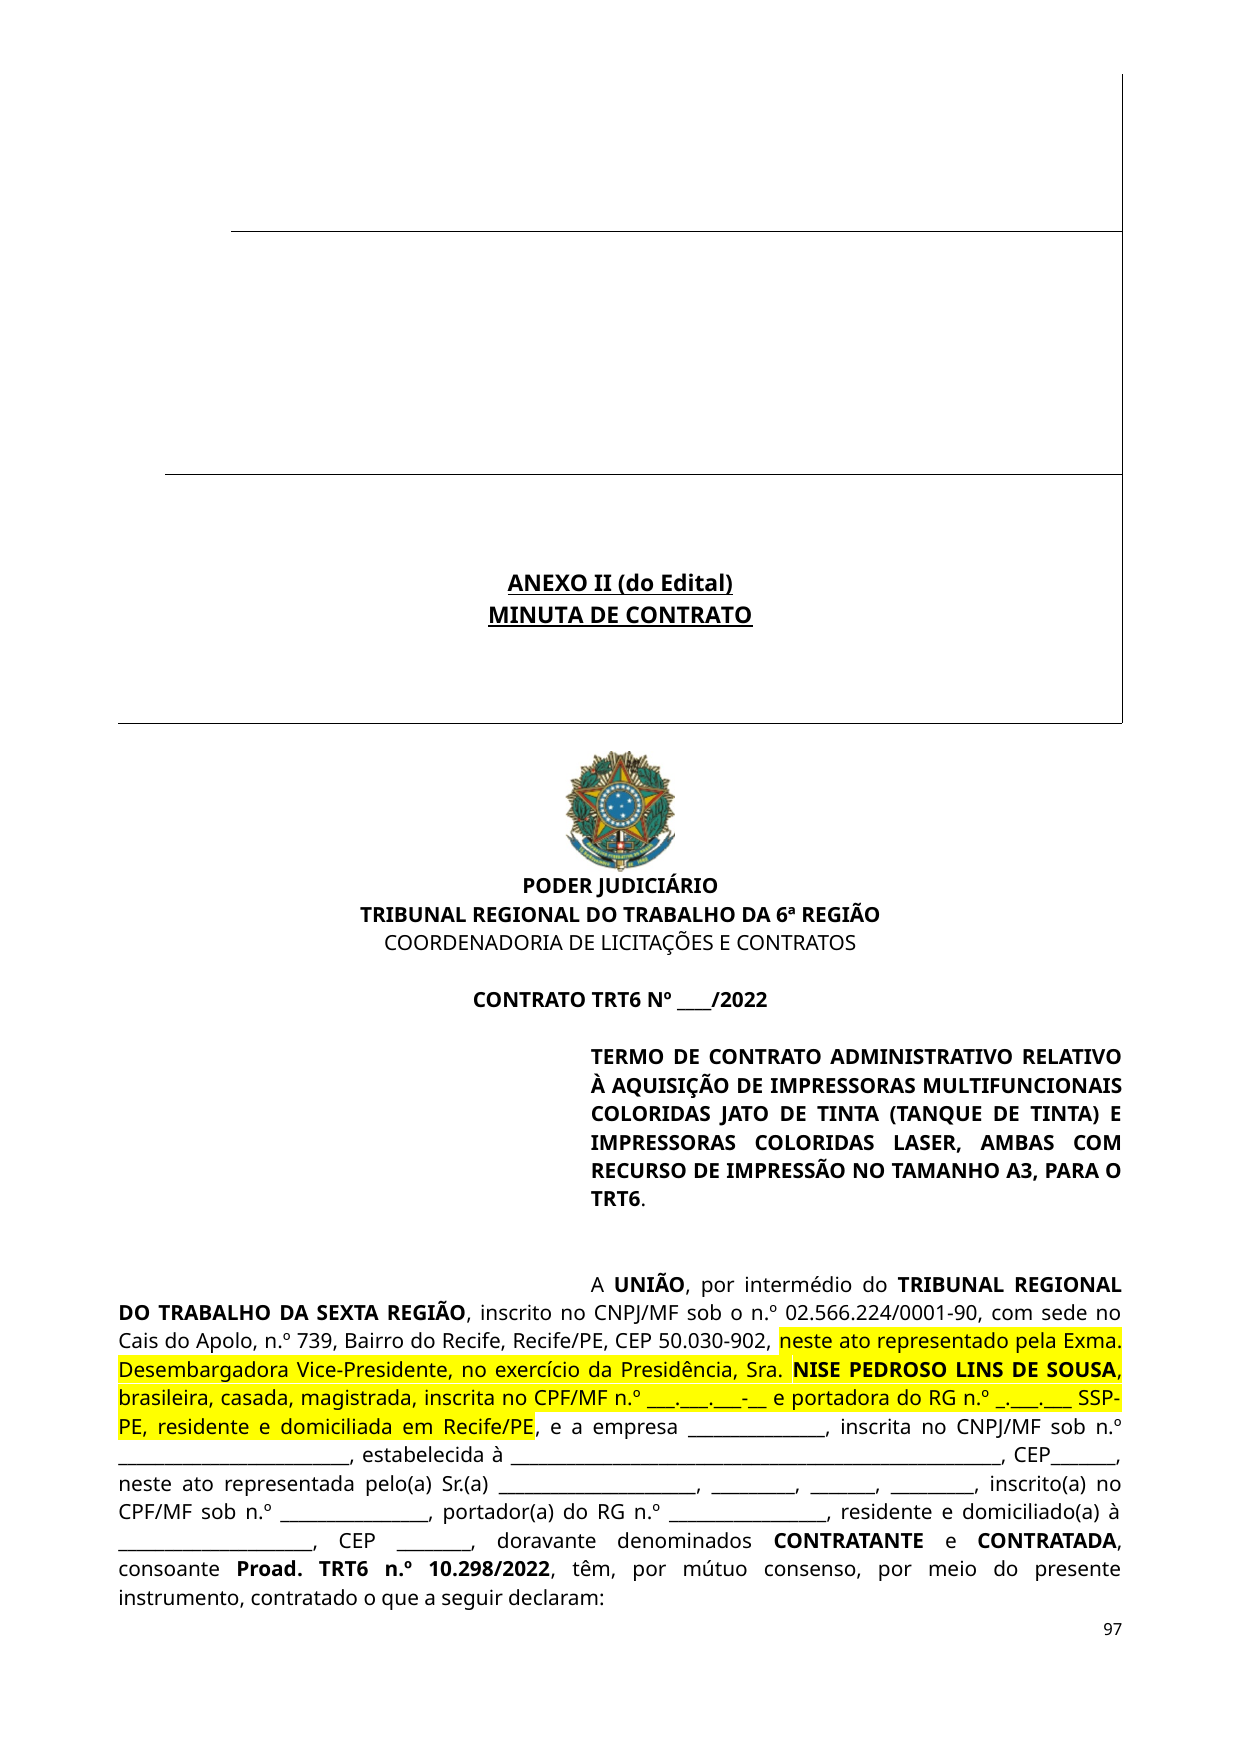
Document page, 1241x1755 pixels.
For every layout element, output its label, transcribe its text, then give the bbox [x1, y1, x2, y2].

text ANEXO II (do Edital) [118, 567, 1122, 599]
text COORDENADORIA DE LICITAÇÕES E CONTRATOS [118, 928, 1122, 957]
text PODER JUDICIÁRIO [118, 872, 1122, 900]
text A UNIÃO, por intermédio do TRIBUNAL REGIONAL DO TRABALHO DA SEXTA REGIÃO, inscrito no CNPJ/MF sob o n.º 02.566.224/0001-90, com sede no Cais do Apolo, n.º 739, Bairro do Recife, Recife/PE, CEP 50.030-902, neste ato representado pela Exma. Desembargadora Vice-Presidente, no exercício da Presidência, Sra. NISE PEDROSO LINS DE SOUSA, brasileira, casada, magistrada, inscrita no CPF/MF n.º ___.___.___-__ e portadora do RG n.º _.___.___ SSP-PE, residente e domiciliada em Recife/PE, e a empresa ________________, inscrita no CNPJ/MF sob n.º _________________________, estabelecida à _____________________________________________________, CEP_______, neste ato representada pelo(a) Sr.(a) _______________________, _________, _______, _________, inscrito(a) no CPF/MF sob n.º ________________, portador(a) do RG n.º _________________, residente e domiciliado(a) à _____________________, CEP ________, doravante denominados CONTRATANTE e CONTRATADA, consoante Proad. TRT6 n.º 10.298/2022, têm, por mútuo consenso, por meio do presente instrumento, contratado o que a seguir declaram: [118, 1270, 1122, 1611]
text TRIBUNAL REGIONAL DO TRABALHO DA 6ª REGIÃO [118, 900, 1122, 928]
text TERMO DE CONTRATO ADMINISTRATIVO RELATIVO À AQUISIÇÃO DE IMPRESSORAS MULTIFUNCIONAIS COLORIDAS JATO DE TINTA (TANQUE DE TINTA) E IMPRESSORAS COLORIDAS LASER, AMBAS COM RECURSO DE IMPRESSÃO NO TAMANHO A3, PARA O TRT6. [591, 1042, 1122, 1213]
text MINUTA DE CONTRATO [118, 599, 1122, 630]
text CONTRATO TRT6 Nº ____/2022 [118, 985, 1122, 1014]
